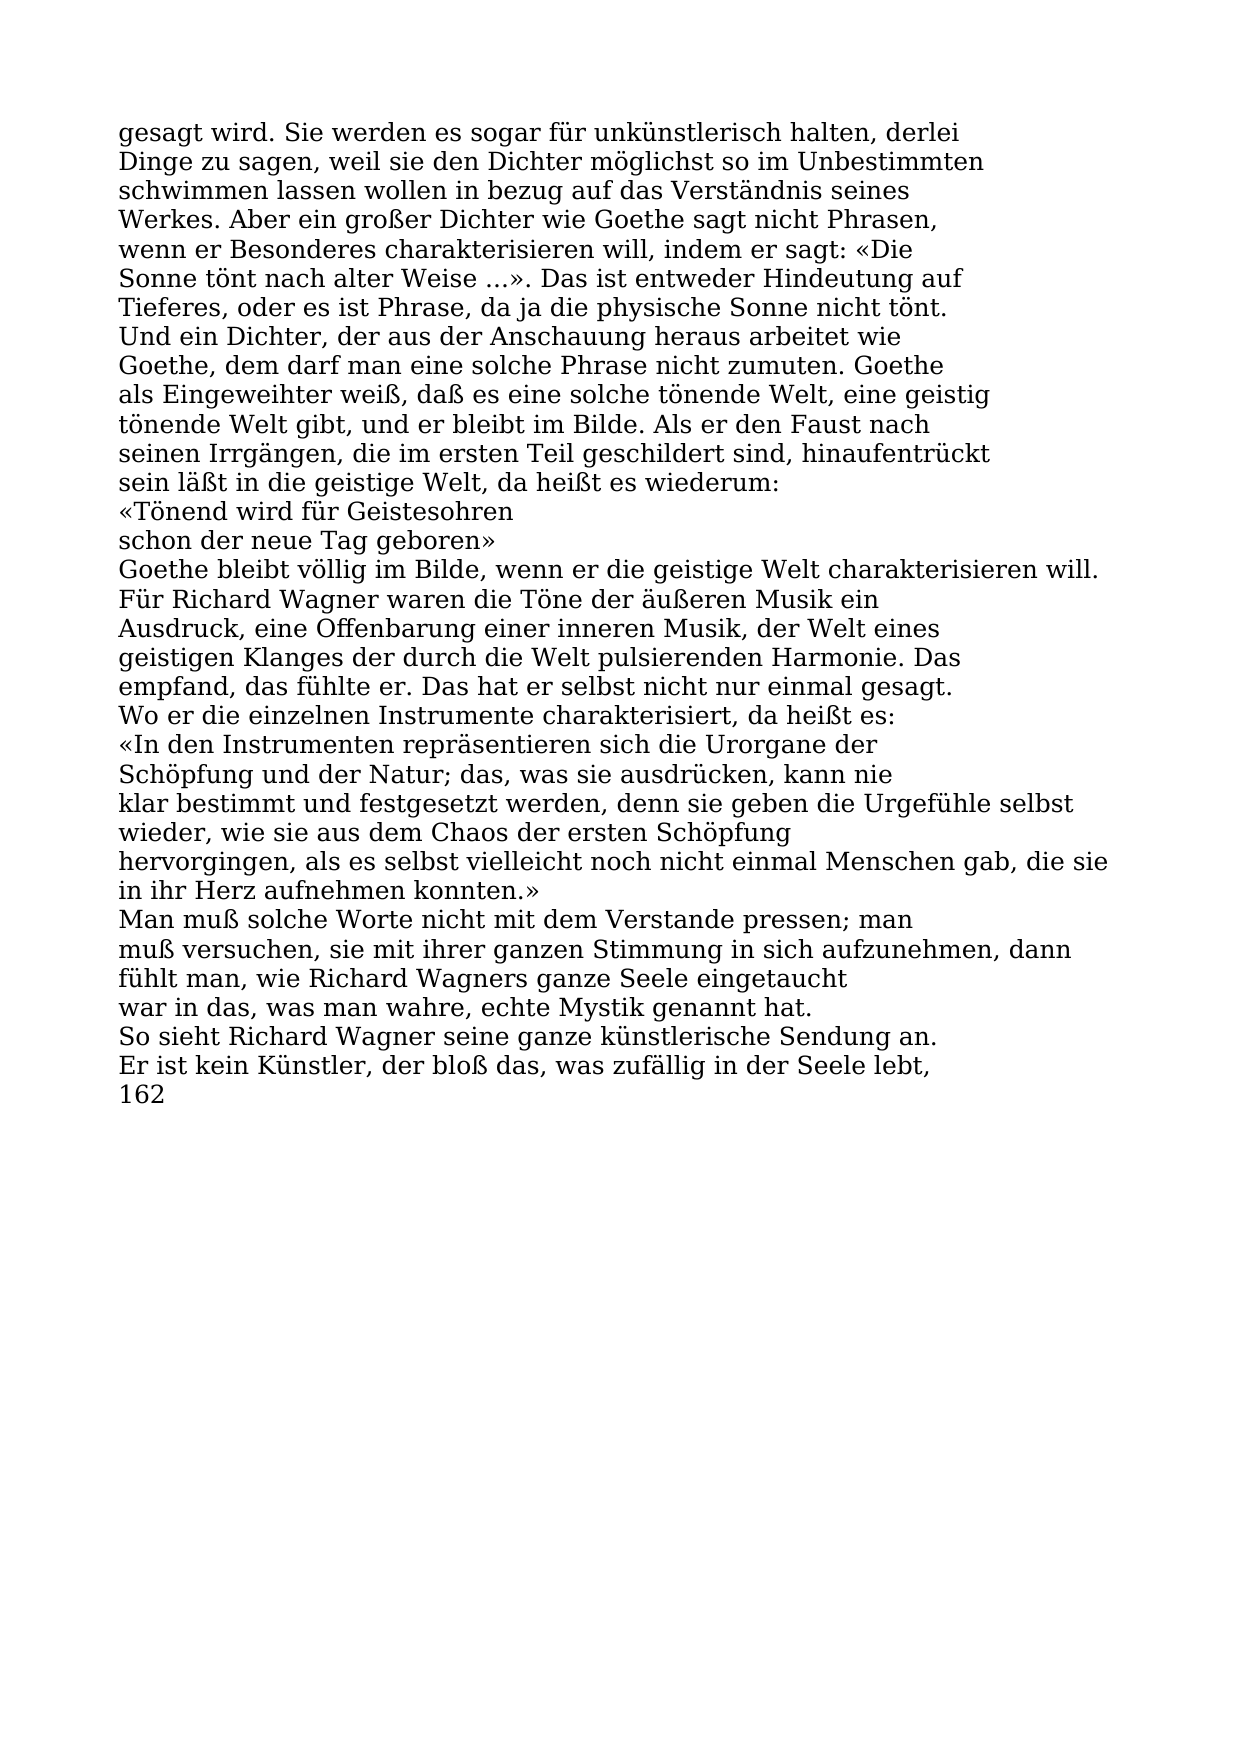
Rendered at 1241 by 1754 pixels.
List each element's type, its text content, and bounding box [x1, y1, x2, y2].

text geistigen Klanges der durch die Welt pulsierenden Harmonie. Das [118, 643, 1122, 672]
text Wo er die einzelnen Instrumente charakterisiert, da heißt es: [118, 701, 1122, 731]
text Sonne tönt nach alter Weise ...». Das ist entweder Hindeutung auf [118, 264, 1122, 293]
text Tieferes, oder es ist Phrase, da ja die physische Sonne nicht tönt. [118, 293, 1122, 322]
text 162 [118, 1081, 1122, 1110]
text So sieht Richard Wagner seine ganze künstlerische Sendung an. [118, 1022, 1122, 1051]
text Für Richard Wagner waren die Töne der äußeren Musik ein [118, 585, 1122, 614]
text Goethe bleibt völlig im Bilde, wenn er die geistige Welt charakterisieren will. [118, 556, 1122, 585]
text war in das, was man wahre, echte Mystik genannt hat. [118, 993, 1122, 1022]
text Goethe, dem darf man eine solche Phrase nicht zumuten. Goethe [118, 351, 1122, 381]
text wenn er Besonderes charakterisieren will, indem er sagt: «Die [118, 235, 1122, 264]
text Dinge zu sagen, weil sie den Dichter möglichst so im Unbestimmten schwimmen lassen wollen in bezug auf das Verständnis seines [118, 147, 1122, 206]
text schon der neue Tag geboren» [118, 526, 1122, 556]
text Ausdruck, eine Offenbarung einer inneren Musik, der Welt eines [118, 614, 1122, 643]
text empfand, das fühlte er. Das hat er selbst nicht nur einmal gesagt. [118, 672, 1122, 701]
text Er ist kein Künstler, der bloß das, was zufällig in der Seele lebt, [118, 1051, 1122, 1081]
text gesagt wird. Sie werden es sogar für unkünstlerisch halten, derlei [118, 118, 1122, 147]
text als Eingeweihter weiß, daß es eine solche tönende Welt, eine geistig [118, 381, 1122, 410]
text Und ein Dichter, der aus der Anschauung heraus arbeitet wie [118, 322, 1122, 351]
text Schöpfung und der Natur; das, was sie ausdrücken, kann nie [118, 760, 1122, 789]
text hervorgingen, als es selbst vielleicht noch nicht einmal Menschen gab, die sie in ihr Herz aufnehmen konnten.» [118, 847, 1122, 906]
text sein läßt in die geistige Welt, da heißt es wiederum: [118, 468, 1122, 497]
text muß versuchen, sie mit ihrer ganzen Stimmung in sich aufzunehmen, dann fühlt man, wie Richard Wagners ganze Seele eingetaucht [118, 935, 1122, 993]
text Werkes. Aber ein großer Dichter wie Goethe sagt nicht Phrasen, [118, 206, 1122, 235]
text «Tönend wird für Geistesohren [118, 497, 1122, 526]
text klar bestimmt und festgesetzt werden, denn sie geben die Urgefühle selbst wieder, wie sie aus dem Chaos der ersten Schöpfung [118, 789, 1122, 847]
text tönende Welt gibt, und er bleibt im Bilde. Als er den Faust nach [118, 410, 1122, 439]
text seinen Irrgängen, die im ersten Teil geschildert sind, hinaufentrückt [118, 439, 1122, 468]
text «In den Instrumenten repräsentieren sich die Urorgane der [118, 731, 1122, 760]
text Man muß solche Worte nicht mit dem Verstande pressen; man [118, 906, 1122, 935]
